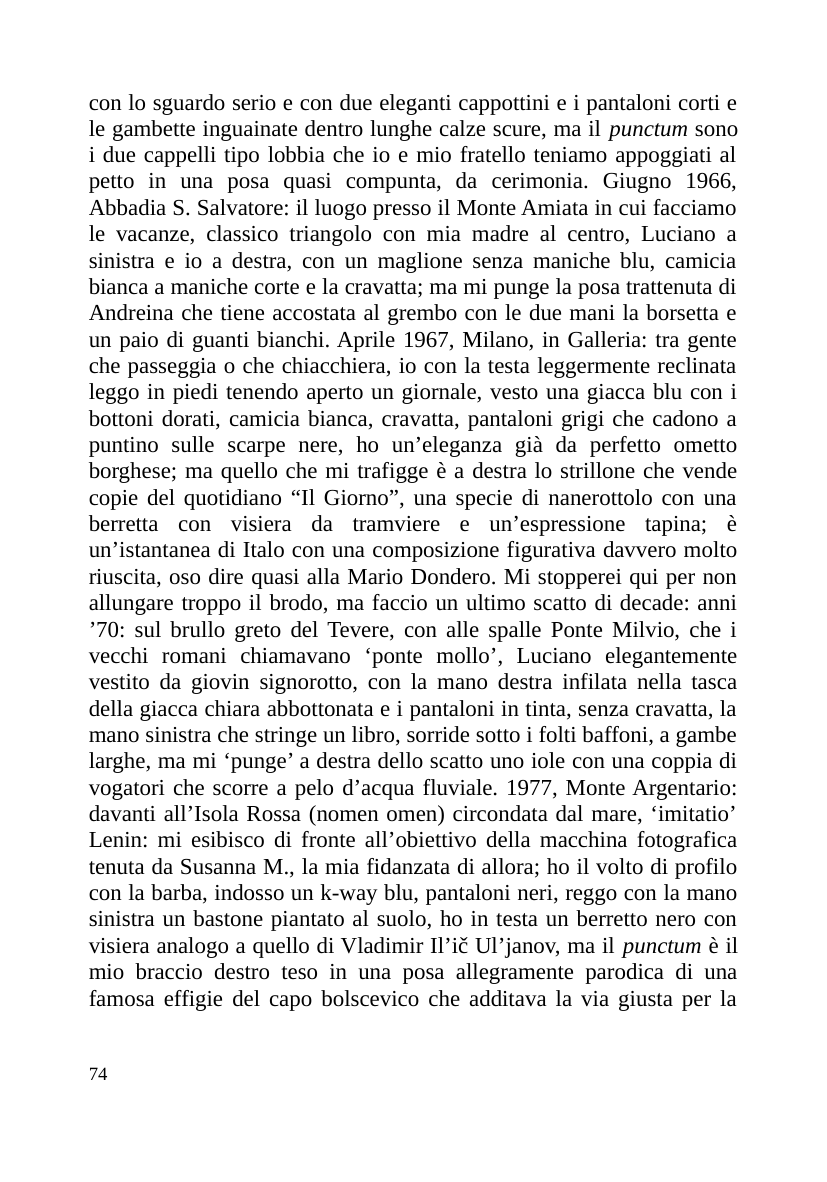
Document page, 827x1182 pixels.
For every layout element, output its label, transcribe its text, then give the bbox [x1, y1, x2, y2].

text con lo sguardo serio e con due eleganti cappottini e i pantaloni corti e le gambette inguainate dentro lunghe calze scure, ma il punctum sono i due cappelli tipo lobbia che io e mio fratello teniamo appoggiati al petto in una posa quasi compunta, da cerimonia. Giugno 1966, Abbadia S. Salvatore: il luogo presso il Monte Amiata in cui facciamo le vacanze, classico triangolo con mia madre al centro, Luciano a sinistra e io a destra, con un maglione senza maniche blu, camicia bianca a maniche corte e la cravatta; ma mi punge la posa trattenuta di Andreina che tiene accostata al grembo con le due mani la borsetta e un paio di guanti bianchi. Aprile 1967, Milano, in Galleria: tra gente che passeggia o che chiacchiera, io con la testa leggermente reclinata leggo in piedi tenendo aperto un giornale, vesto una giacca blu con i bottoni dorati, camicia bianca, cravatta, pantaloni grigi che cadono a puntino sulle scarpe nere, ho un’eleganza già da perfetto ometto borghese; ma quello che mi trafigge è a destra lo strillone che vende copie del quotidiano “Il Giorno”, una specie di nanerottolo con una berretta con visiera da tramviere e un’espressione tapina; è un’istantanea di Italo con una composizione figurativa davvero molto riuscita, oso dire quasi alla Mario Dondero. Mi stopperei qui per non allungare troppo il brodo, ma faccio un ultimo scatto di decade: anni ’70: sul brullo greto del Tevere, con alle spalle Ponte Milvio, che i vecchi romani chiamavano ‘ponte mollo’, Luciano elegantemente vestito da giovin signorotto, con la mano destra infilata nella tasca della giacca chiara abbottonata e i pantaloni in tinta, senza cravatta, la mano sinistra che stringe un libro, sorride sotto i folti baffoni, a gambe larghe, ma mi ‘punge’ a destra dello scatto uno iole con una coppia di vogatori che scorre a pelo d’acqua fluviale. 1977, Monte Argentario: davanti all’Isola Rossa (nomen omen) circondata dal mare, ‘imitatio’ Lenin: mi esibisco di fronte all’obiettivo della macchina fotografica tenuta da Susanna M., la mia fidanzata di allora; ho il volto di profilo con la barba, indosso un k-way blu, pantaloni neri, reggo con la mano sinistra un bastone piantato al suolo, ho in testa un berretto nero con visiera analogo a quello di Vladimir Il’ič Ul’janov, ma il punctum è il mio braccio destro teso in una posa allegramente parodica di una famosa effigie del capo bolscevico che additava la via giusta per la [88, 88, 738, 1011]
